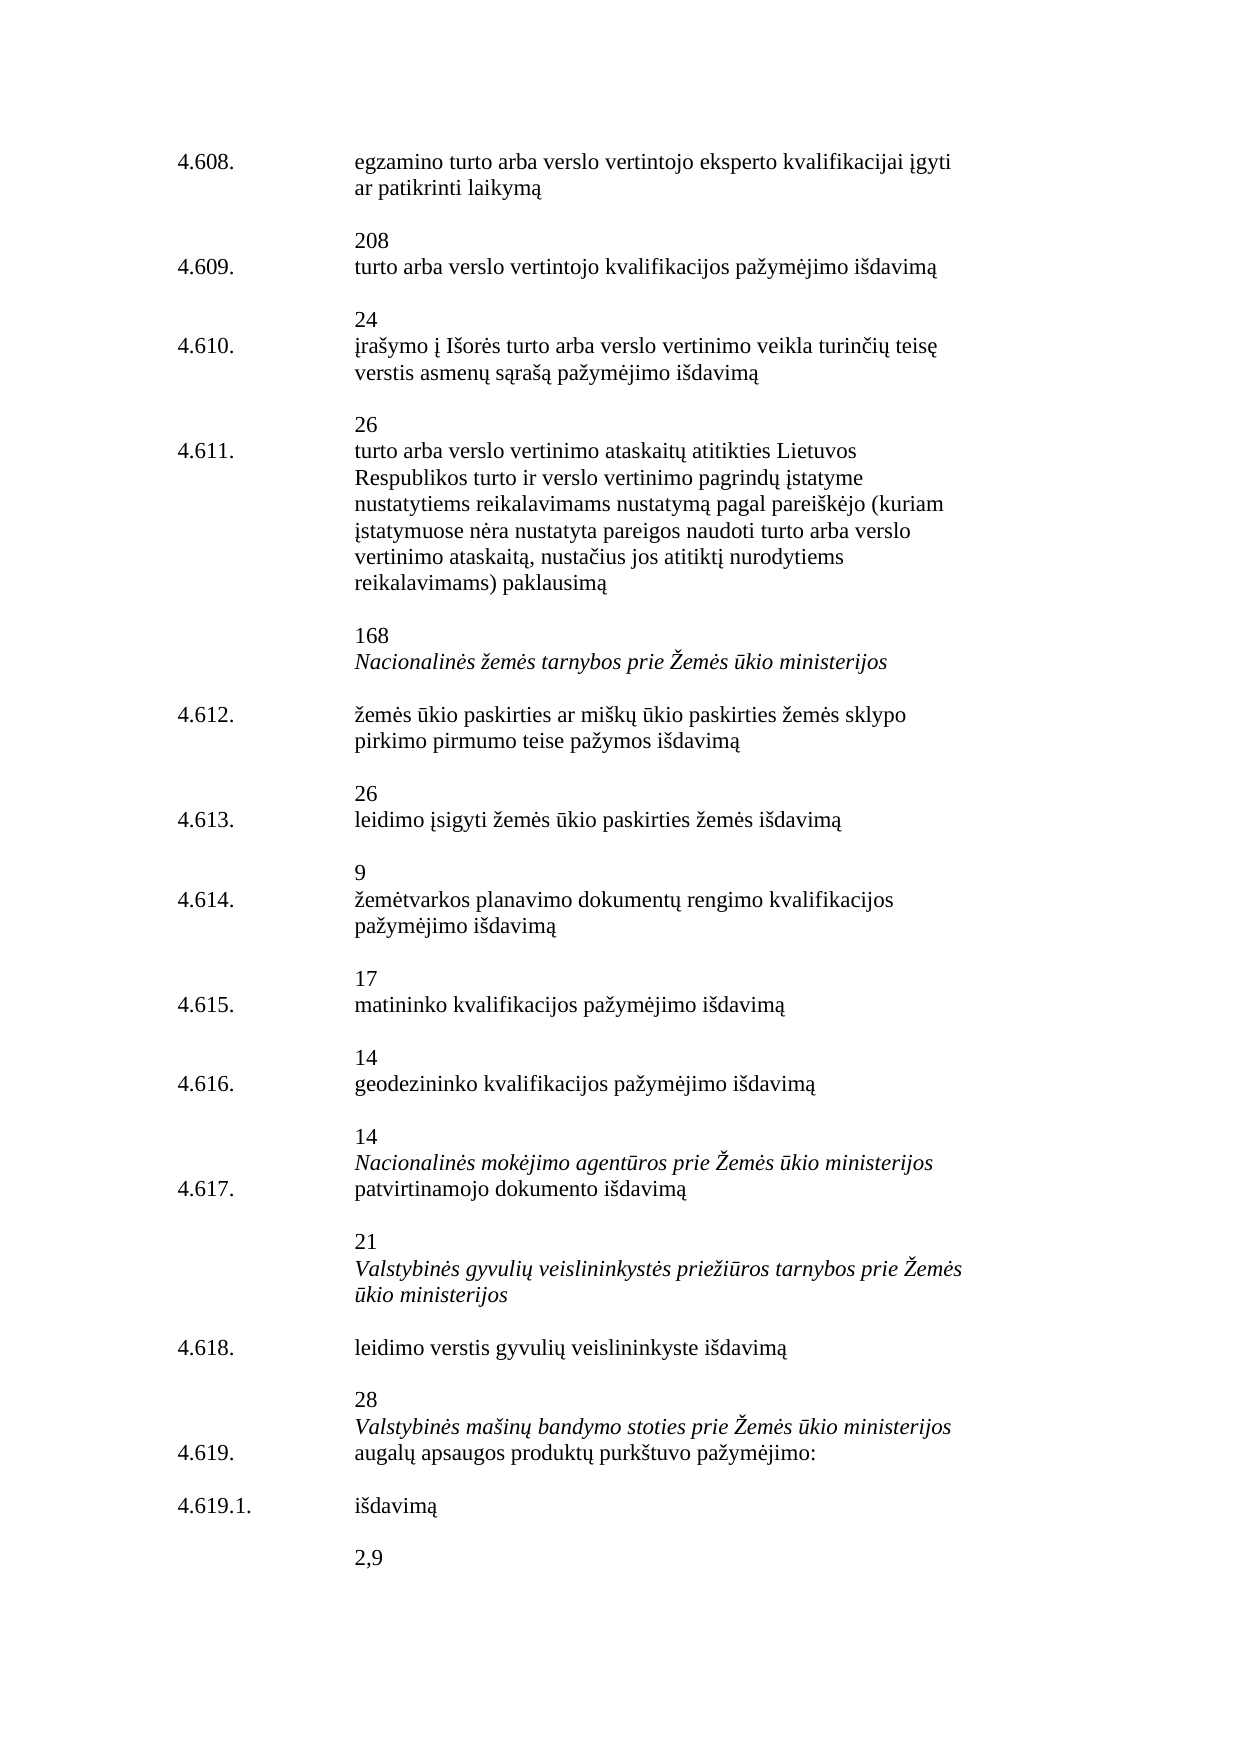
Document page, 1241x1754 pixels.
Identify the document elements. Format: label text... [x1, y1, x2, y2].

text 4.619. augalų apsaugos produktų purkštuvo pažymėjimo: [177, 1439, 975, 1492]
text 4.615. matininko kvalifikacijos pažymėjimo išdavimą 14 [177, 991, 975, 1070]
text Valstybinės gyvulių veislininkystės priežiūros tarnybos prie Žemės ūkio ministerijos [354, 1254, 975, 1334]
text 4.611. turto arba verslo vertinimo ataskaitų atitikties Lietuvos [177, 438, 975, 464]
text 4.612. žemės ūkio paskirties ar miškų ūkio paskirties žemės sklypo [177, 701, 975, 727]
text 4.613. leidimo įsigyti žemės ūkio paskirties žemės išdavimą 9 [177, 807, 975, 886]
text 4.618. leidimo verstis gyvulių veislininkyste išdavimą 28 [177, 1334, 975, 1413]
text Nacionalinės žemės tarnybos prie Žemės ūkio ministerijos [354, 648, 975, 701]
text 4.614. žemėtvarkos planavimo dokumentų rengimo kvalifikacijos [177, 886, 975, 912]
text Nacionalinės mokėjimo agentūros prie Žemės ūkio ministerijos [354, 1149, 975, 1176]
text pažymėjimo išdavimą 17 [354, 912, 975, 991]
text verstis asmenų sąrašą pažymėjimo išdavimą 26 [354, 358, 975, 438]
text reikalavimams) paklausimą 168 [354, 569, 975, 648]
text ar patikrinti laikymą 208 [354, 174, 975, 253]
text 4.609. turto arba verslo vertintojo kvalifikacijos pažymėjimo išdavimą 24 [177, 253, 975, 332]
text Valstybinės mašinų bandymo stoties prie Žemės ūkio ministerijos [354, 1413, 975, 1439]
text 4.608. egzamino turto arba verslo vertintojo eksperto kvalifikacijai įgyti [177, 148, 975, 174]
text Respublikos turto ir verslo vertinimo pagrindų įstatyme [354, 464, 975, 490]
text įstatymuose nėra nustatyta pareigos naudoti turto arba verslo [354, 517, 975, 543]
text 4.616. geodezininko kvalifikacijos pažymėjimo išdavimą 14 [177, 1070, 975, 1149]
text nustatytiems reikalavimams nustatymą pagal pareiškėjo (kuriam [354, 490, 975, 517]
text 4.617. patvirtinamojo dokumento išdavimą 21 [177, 1176, 975, 1254]
text 4.610. įrašymo į Išorės turto arba verslo vertinimo veikla turinčių teisę [177, 332, 975, 358]
text vertinimo ataskaitą, nustačius jos atitiktį nurodytiems [354, 543, 975, 569]
text 4.619.1. išdavimą 2,9 [177, 1492, 975, 1571]
text pirkimo pirmumo teise pažymos išdavimą 26 [354, 727, 975, 807]
